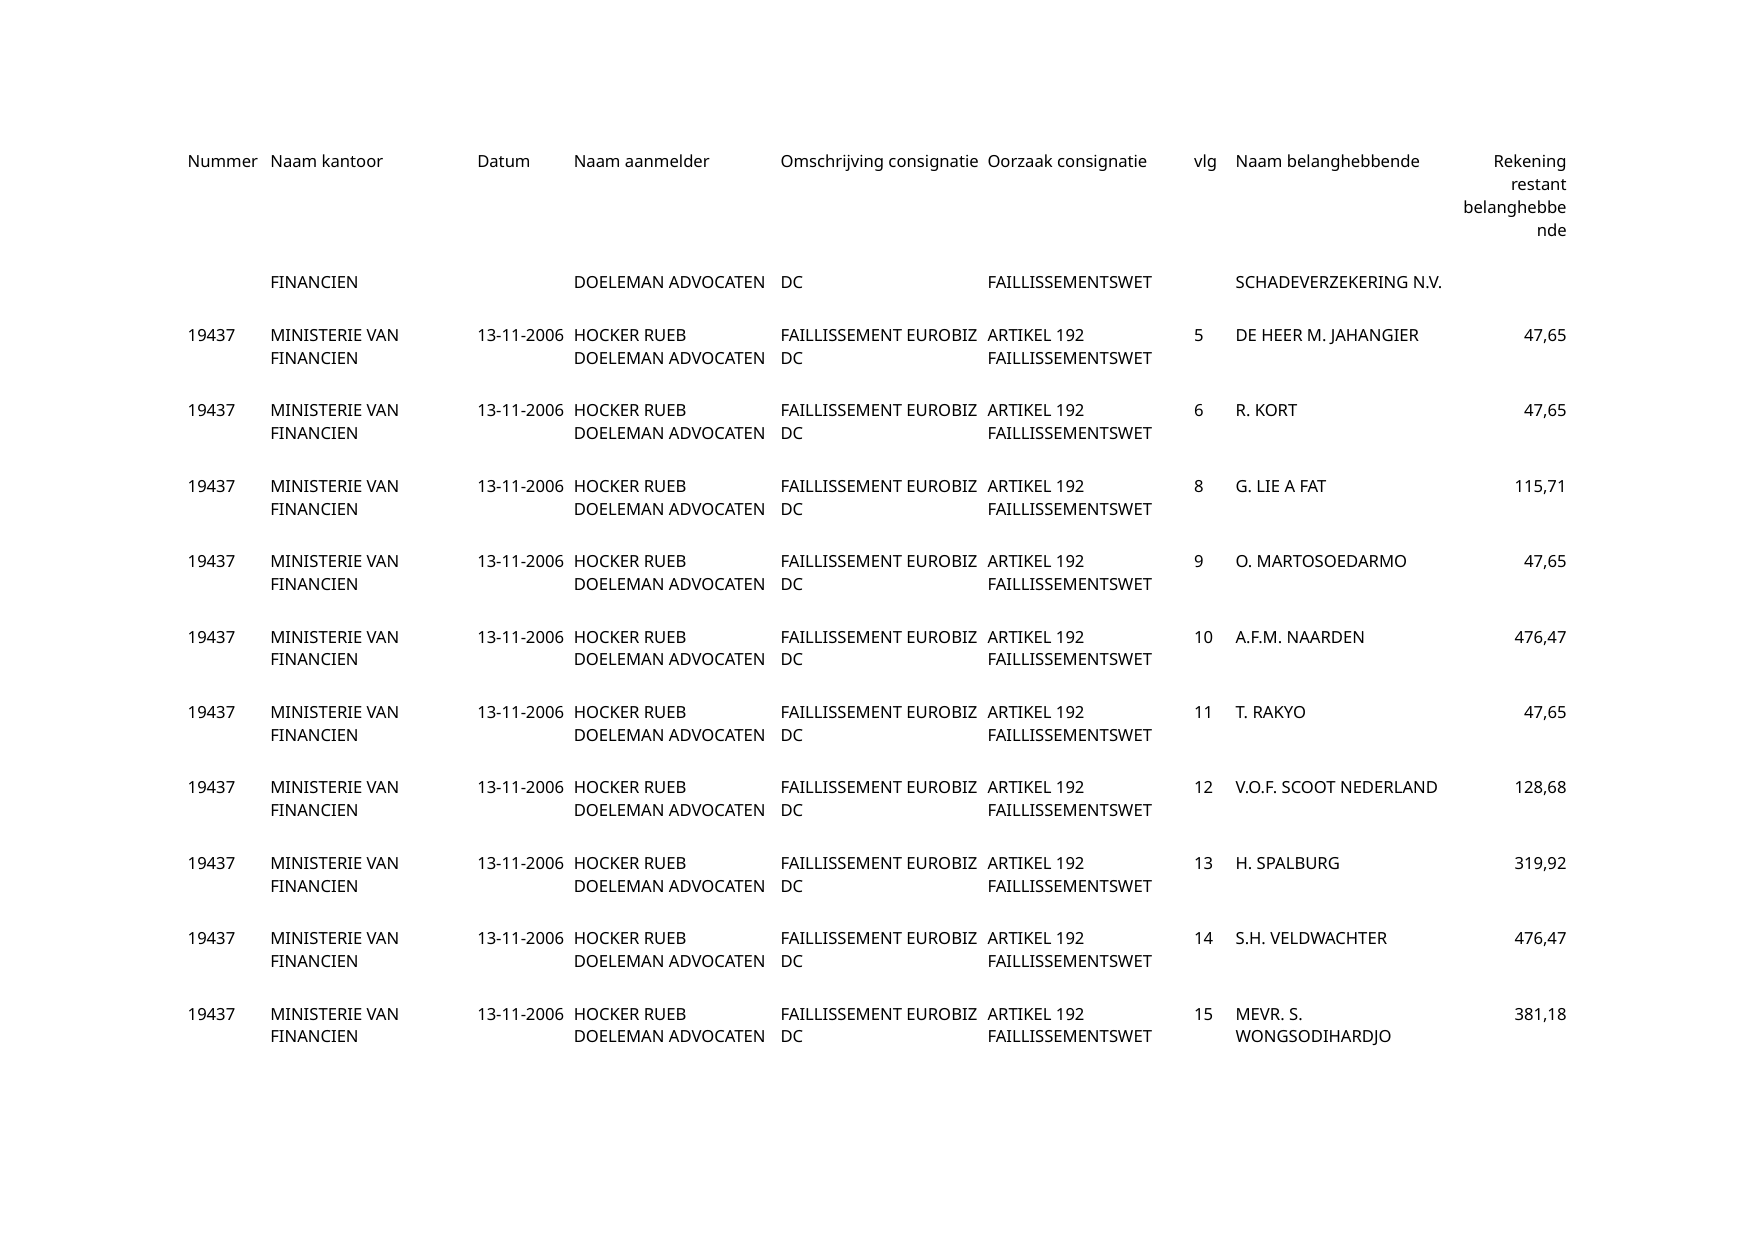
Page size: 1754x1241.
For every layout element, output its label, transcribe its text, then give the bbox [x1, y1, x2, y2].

table_cell 13-11-2006 [477, 851, 573, 927]
table_cell FAILLISSEMENT EUROBIZ DC [780, 1002, 987, 1078]
table_cell 47,65 [1456, 701, 1566, 776]
table_cell MINISTERIE VAN FINANCIEN [270, 399, 477, 474]
table_cell H. SPALBURG [1235, 851, 1456, 927]
table_cell 19437 [188, 776, 270, 851]
table_cell T. RAKYO [1235, 701, 1456, 776]
table_cell 47,65 [1456, 550, 1566, 625]
table_cell HOCKER RUEB DOELEMAN ADVOCATEN [574, 1002, 780, 1078]
table_cell 19437 [188, 1002, 270, 1078]
table_cell FAILLISSEMENT EUROBIZ DC [780, 701, 987, 776]
table_cell 13-11-2006 [477, 776, 573, 851]
table_cell HOCKER RUEB DOELEMAN ADVOCATEN [574, 324, 780, 399]
table_header Oorzaak consignatie [987, 150, 1194, 271]
table_cell FAILLISSEMENT EUROBIZ DC [780, 399, 987, 474]
table_cell HOCKER RUEB DOELEMAN ADVOCATEN [574, 701, 780, 776]
table_cell 11 [1194, 701, 1235, 776]
table_cell 13-11-2006 [477, 550, 573, 625]
table_cell S.H. VELDWACHTER [1235, 927, 1456, 1002]
table_cell 115,71 [1456, 474, 1566, 550]
table_cell FAILLISSEMENT EUROBIZ DC [780, 927, 987, 1002]
table_cell 19437 [188, 701, 270, 776]
table_cell 6 [1194, 399, 1235, 474]
table_cell [188, 271, 270, 323]
table_cell 9 [1194, 550, 1235, 625]
table_cell 13-11-2006 [477, 625, 573, 701]
table_cell 13-11-2006 [477, 474, 573, 550]
table_cell 476,47 [1456, 927, 1566, 1002]
table_cell 47,65 [1456, 324, 1566, 399]
table_cell FAILLISSEMENT EUROBIZ DC [780, 550, 987, 625]
table_cell 319,92 [1456, 851, 1566, 927]
table_cell MINISTERIE VAN FINANCIEN [270, 927, 477, 1002]
table_cell 8 [1194, 474, 1235, 550]
table_cell MINISTERIE VAN FINANCIEN [270, 851, 477, 927]
table_cell SCHADEVERZEKERING N.V. [1235, 271, 1456, 323]
table_cell MINISTERIE VAN FINANCIEN [270, 701, 477, 776]
table_cell ARTIKEL 192 FAILLISSEMENTSWET [987, 776, 1194, 851]
table_header Rekening restant belanghebbende [1456, 150, 1566, 271]
table_cell HOCKER RUEB DOELEMAN ADVOCATEN [574, 625, 780, 701]
table_cell ARTIKEL 192 FAILLISSEMENTSWET [987, 701, 1194, 776]
table_header Nummer [188, 150, 270, 271]
table_header Naam aanmelder [574, 150, 780, 271]
table_cell HOCKER RUEB DOELEMAN ADVOCATEN [574, 851, 780, 927]
table_cell ARTIKEL 192 FAILLISSEMENTSWET [987, 324, 1194, 399]
table_header Naam kantoor [270, 150, 477, 271]
table_cell MINISTERIE VAN FINANCIEN [270, 776, 477, 851]
table_header Omschrijving consignatie [780, 150, 987, 271]
table_cell 128,68 [1456, 776, 1566, 851]
table_cell [1456, 271, 1566, 323]
table_cell 13-11-2006 [477, 324, 573, 399]
table_cell MINISTERIE VAN FINANCIEN [270, 625, 477, 701]
table_cell 19437 [188, 625, 270, 701]
table_header Naam belanghebbende [1235, 150, 1456, 271]
table_cell A.F.M. NAARDEN [1235, 625, 1456, 701]
table_cell 19437 [188, 399, 270, 474]
table_cell DOELEMAN ADVOCATEN [574, 271, 780, 323]
table_cell DC [780, 271, 987, 323]
table_cell 13-11-2006 [477, 701, 573, 776]
table_cell HOCKER RUEB DOELEMAN ADVOCATEN [574, 776, 780, 851]
table_cell FAILLISSEMENT EUROBIZ DC [780, 776, 987, 851]
table_cell FAILLISSEMENTSWET [987, 271, 1194, 323]
table_cell FAILLISSEMENT EUROBIZ DC [780, 474, 987, 550]
table_cell HOCKER RUEB DOELEMAN ADVOCATEN [574, 927, 780, 1002]
table_cell 13-11-2006 [477, 1002, 573, 1078]
table_cell ARTIKEL 192 FAILLISSEMENTSWET [987, 927, 1194, 1002]
table_cell MINISTERIE VAN FINANCIEN [270, 1002, 477, 1078]
table_cell 12 [1194, 776, 1235, 851]
table_cell 14 [1194, 927, 1235, 1002]
table_cell R. KORT [1235, 399, 1456, 474]
table_cell HOCKER RUEB DOELEMAN ADVOCATEN [574, 550, 780, 625]
table_cell V.O.F. SCOOT NEDERLAND [1235, 776, 1456, 851]
table_cell 19437 [188, 851, 270, 927]
table_cell MEVR. S. WONGSODIHARDJO [1235, 1002, 1456, 1078]
table_cell ARTIKEL 192 FAILLISSEMENTSWET [987, 474, 1194, 550]
table_cell ARTIKEL 192 FAILLISSEMENTSWET [987, 851, 1194, 927]
table_cell ARTIKEL 192 FAILLISSEMENTSWET [987, 1002, 1194, 1078]
table_cell 19437 [188, 474, 270, 550]
table_cell 381,18 [1456, 1002, 1566, 1078]
table_cell G. LIE A FAT [1235, 474, 1456, 550]
table_cell FAILLISSEMENT EUROBIZ DC [780, 324, 987, 399]
table_cell 13 [1194, 851, 1235, 927]
table_cell ARTIKEL 192 FAILLISSEMENTSWET [987, 550, 1194, 625]
table_cell FINANCIEN [270, 271, 477, 323]
table_cell 10 [1194, 625, 1235, 701]
table_cell HOCKER RUEB DOELEMAN ADVOCATEN [574, 474, 780, 550]
table_cell FAILLISSEMENT EUROBIZ DC [780, 851, 987, 927]
table_cell 19437 [188, 550, 270, 625]
table_header vlg [1194, 150, 1235, 271]
table_cell MINISTERIE VAN FINANCIEN [270, 324, 477, 399]
table_cell 13-11-2006 [477, 399, 573, 474]
table_cell 13-11-2006 [477, 927, 573, 1002]
table_cell 476,47 [1456, 625, 1566, 701]
table_cell FAILLISSEMENT EUROBIZ DC [780, 625, 987, 701]
table_cell O. MARTOSOEDARMO [1235, 550, 1456, 625]
table_cell [1194, 271, 1235, 323]
table_cell 5 [1194, 324, 1235, 399]
table_cell MINISTERIE VAN FINANCIEN [270, 474, 477, 550]
table_cell 19437 [188, 927, 270, 1002]
table_cell MINISTERIE VAN FINANCIEN [270, 550, 477, 625]
table_cell 19437 [188, 324, 270, 399]
table_cell HOCKER RUEB DOELEMAN ADVOCATEN [574, 399, 780, 474]
table_cell ARTIKEL 192 FAILLISSEMENTSWET [987, 399, 1194, 474]
table_cell ARTIKEL 192 FAILLISSEMENTSWET [987, 625, 1194, 701]
table_header Datum [477, 150, 573, 271]
table_cell [477, 271, 573, 323]
table_cell DE HEER M. JAHANGIER [1235, 324, 1456, 399]
table_cell 47,65 [1456, 399, 1566, 474]
table_cell 15 [1194, 1002, 1235, 1078]
